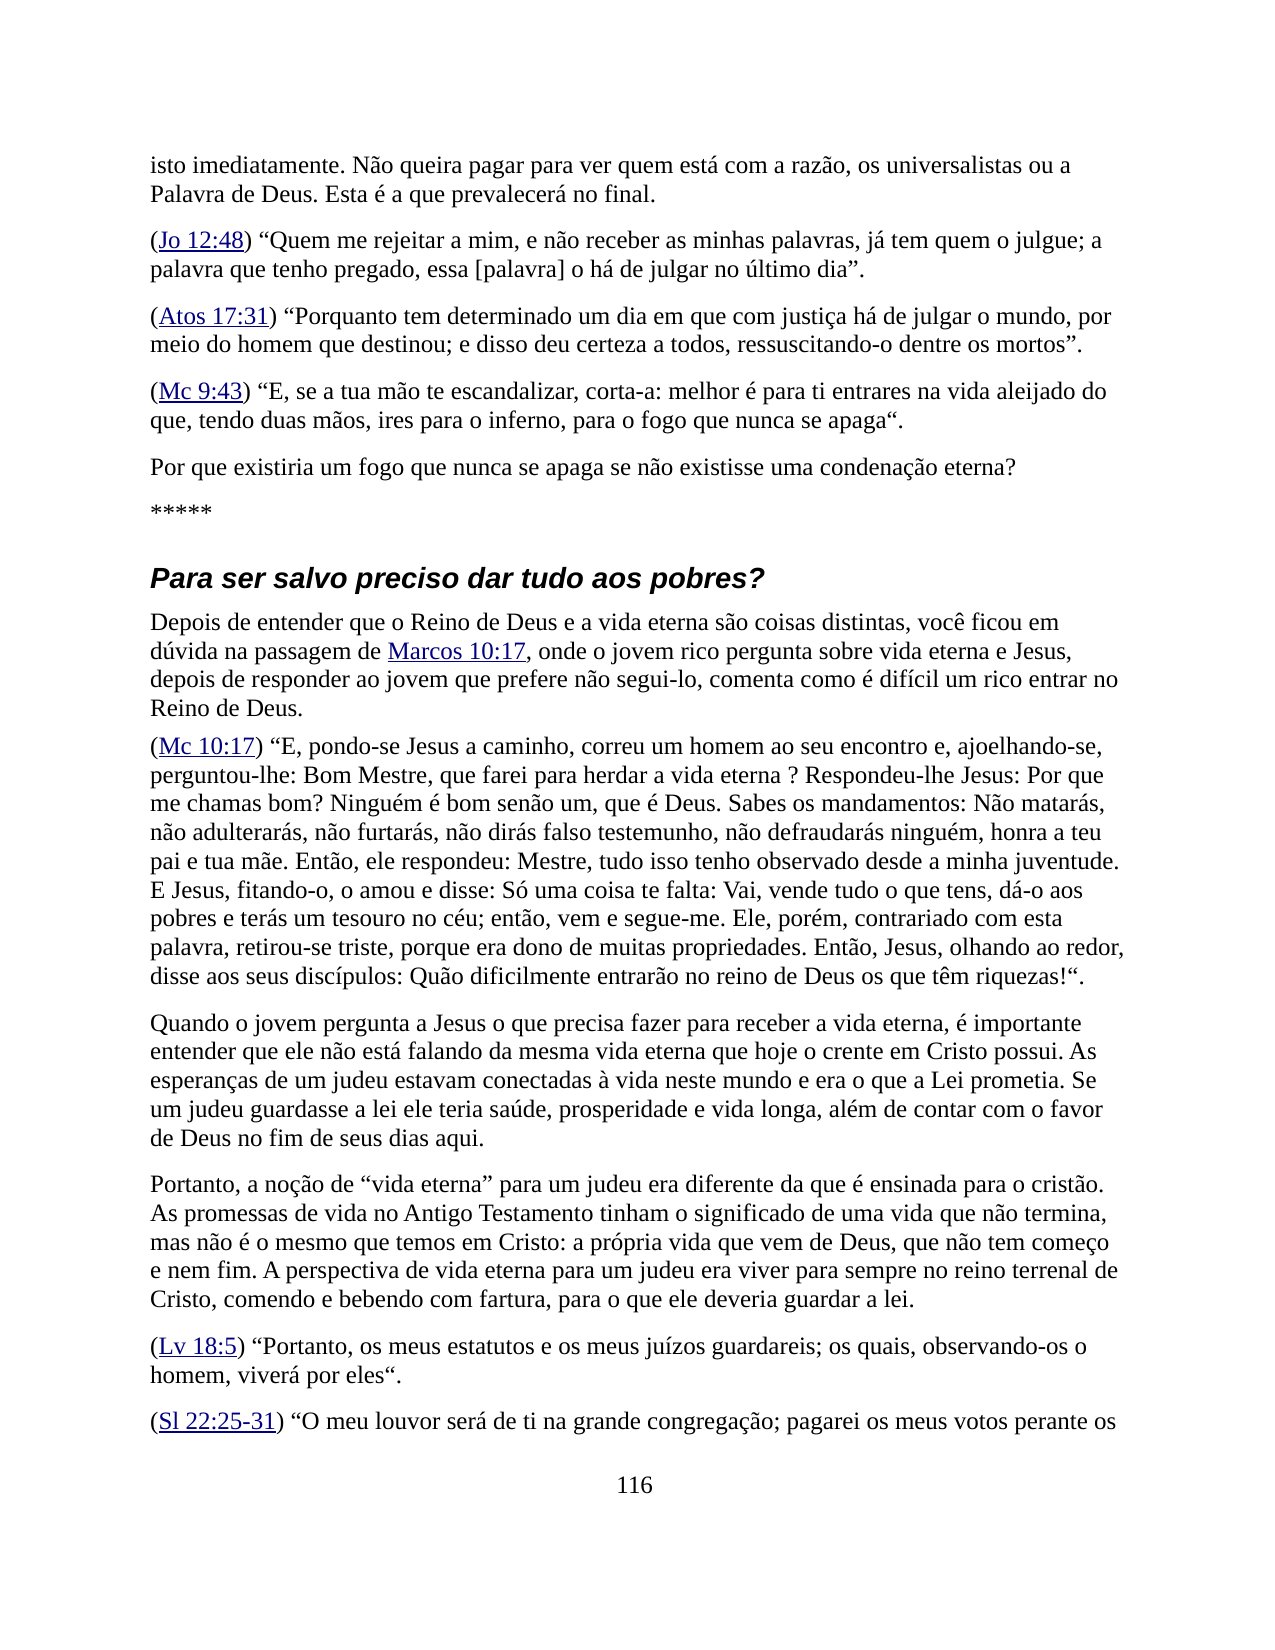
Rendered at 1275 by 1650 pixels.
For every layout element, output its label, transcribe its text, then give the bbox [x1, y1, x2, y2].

text Portanto, a noção de “vida eterna” para um judeu era diferente da que é ensinada para o cristão. As promessas de vida no Antigo Testamento tinham o significado de uma vida que não termina, mas não é o mesmo que temos em Cristo: a própria vida que vem de Deus, que não tem começo e nem fim. A perspectiva de vida eterna para um judeu era viver para sempre no reino terrenal de Cristo, comendo e bebendo com fartura, para o que ele deveria guardar a lei. [150, 1169, 1125, 1313]
subtitle Para ser salvo preciso dar tudo aos pobres? [150, 561, 1125, 594]
text ***** [150, 498, 1125, 527]
text Quando o jovem pergunta a Jesus o que precisa fazer para receber a vida eterna, é importante entender que ele não está falando da mesma vida eterna que hoje o crente em Cristo possui. As esperanças de um judeu estavam conectadas à vida neste mundo e era o que a Lei prometia. Se um judeu guardasse a lei ele teria saúde, prosperidade e vida longa, além de contar com o favor de Deus no fim de seus dias aqui. [150, 1008, 1125, 1151]
text (Sl 22:25-31) “O meu louvor será de ti na grande congregação; pagarei os meus votos perante os [150, 1406, 1125, 1435]
text Depois de entender que o Reino de Deus e a vida eterna são coisas distintas, você ficou em dúvida na passagem de Marcos 10:17, onde o jovem rico pergunta sobre vida eterna e Jesus, depois de responder ao jovem que prefere não segui-lo, comenta como é difícil um rico entrar no Reino de Deus. [150, 607, 1125, 722]
text (Atos 17:31) “Porquanto tem determinado um dia em que com justiça há de julgar o mundo, por meio do homem que destinou; e disso deu certeza a todos, ressuscitando-o dentre os mortos”. [150, 301, 1125, 358]
text Por que existiria um fogo que nunca se apaga se não existisse uma condenação eterna? [150, 452, 1125, 480]
text (Lv 18:5) “Portanto, os meus estatutos e os meus juízos guardareis; os quais, observando-os o homem, viverá por eles“. [150, 1331, 1125, 1388]
text isto imediatamente. Não queira pagar para ver quem está com a razão, os universalistas ou a Palavra de Deus. Esta é a que prevalecerá no final. [150, 150, 1125, 207]
text (Jo 12:48) “Quem me rejeitar a mim, e não receber as minhas palavras, já tem quem o julgue; a palavra que tenho pregado, essa [palavra] o há de julgar no último dia”. [150, 225, 1125, 283]
text (Mc 9:43) “E, se a tua mão te escandalizar, corta-a: melhor é para ti entrares na vida aleijado do que, tendo duas mãos, ires para o inferno, para o fogo que nunca se apaga“. [150, 376, 1125, 434]
text (Mc 10:17) “E, pondo-se Jesus a caminho, correu um homem ao seu encontro e, ajoelhando-se, perguntou-lhe: Bom Mestre, que farei para herdar a vida eterna ? Respondeu-lhe Jesus: Por que me chamas bom? Ninguém é bom senão um, que é Deus. Sabes os mandamentos: Não matarás, não adulterarás, não furtarás, não dirás falso testemunho, não defraudarás ninguém, honra a teu pai e tua mãe. Então, ele respondeu: Mestre, tudo isso tenho observado desde a minha juventude. E Jesus, fitando-o, o amou e disse: Só uma coisa te falta: Vai, vende tudo o que tens, dá-o aos pobres e terás um tesouro no céu; então, vem e segue-me. Ele, porém, contrariado com esta palavra, retirou-se triste, porque era dono de muitas propriedades. Então, Jesus, olhando ao redor, disse aos seus discípulos: Quão dificilmente entrarão no reino de Deus os que têm riquezas!“. [150, 731, 1125, 990]
